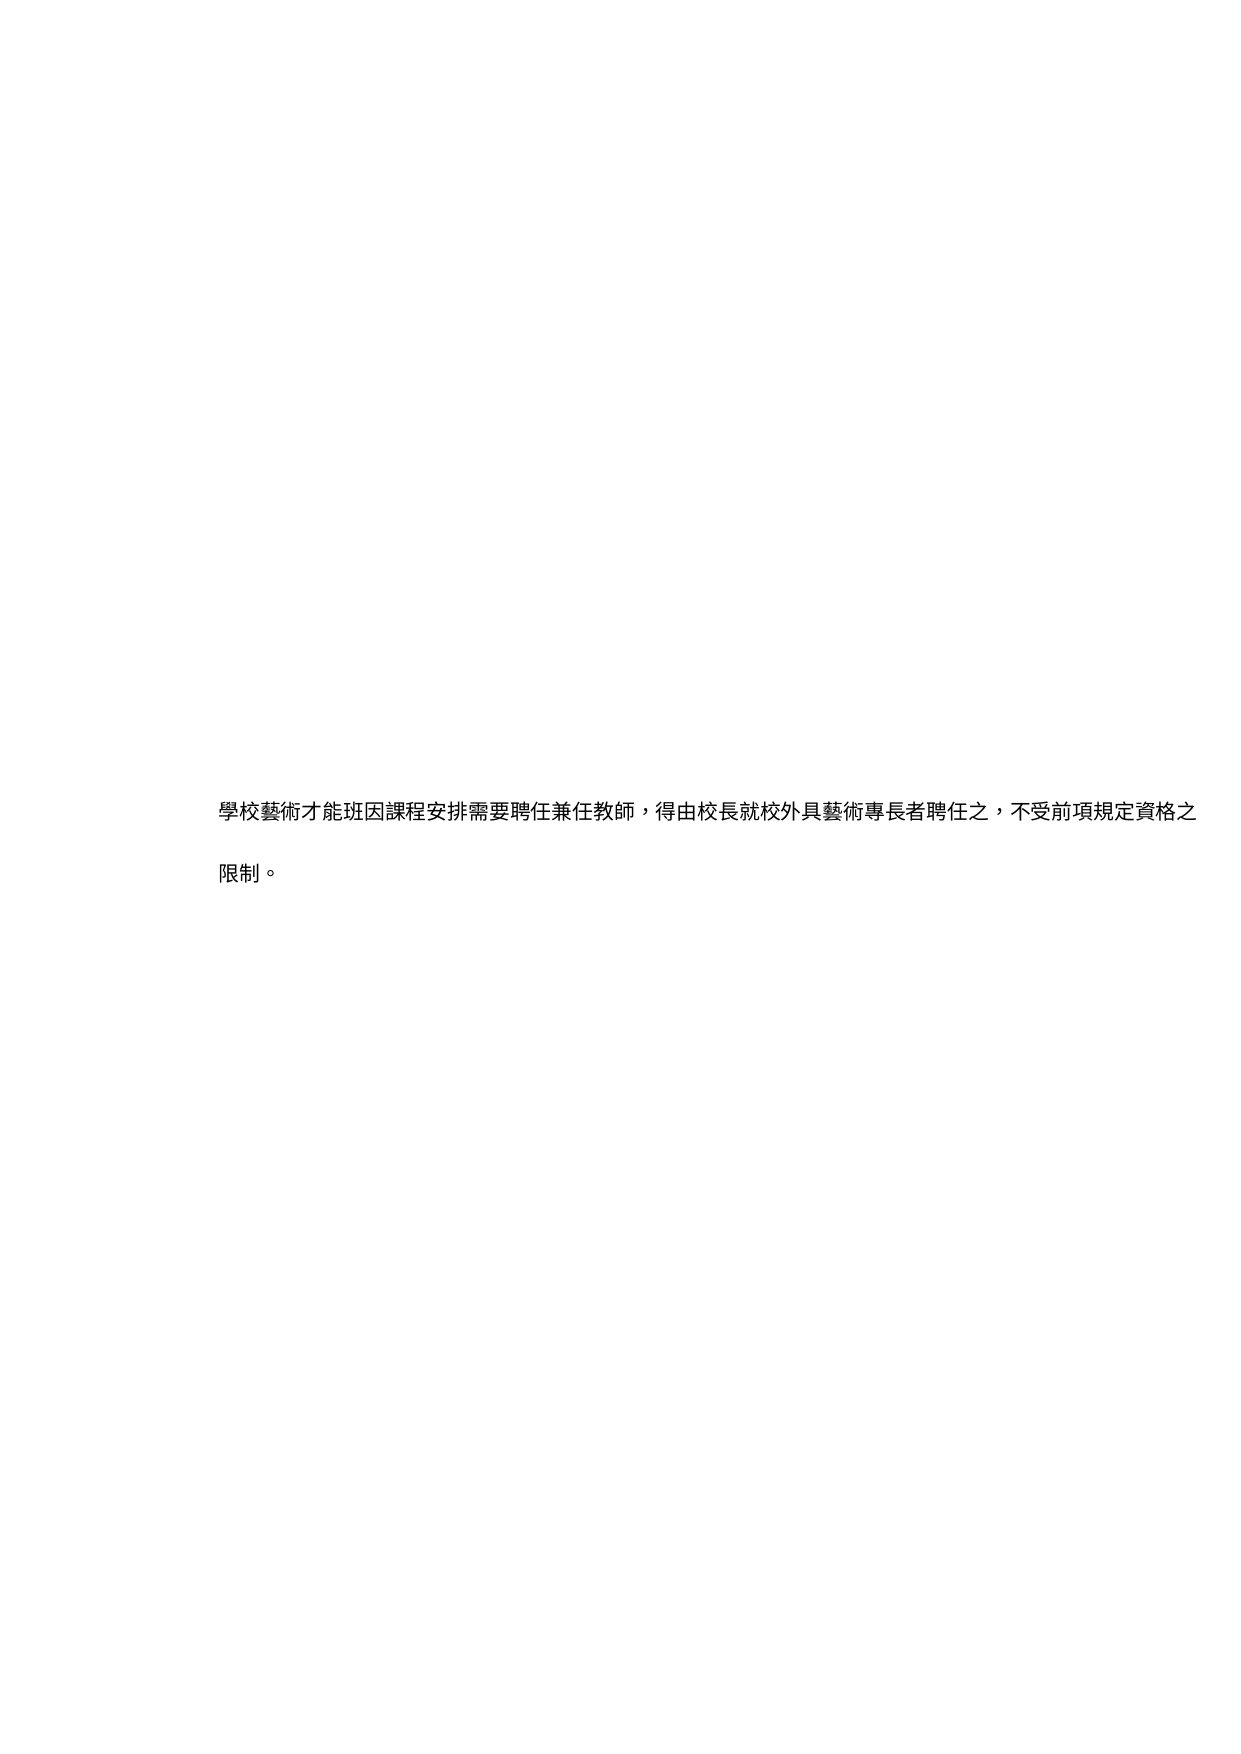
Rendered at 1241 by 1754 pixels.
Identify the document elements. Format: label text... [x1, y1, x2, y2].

text 學校藝術才能班因課程安排需要聘任兼任教師，得由校長就校外具藝術專長者聘任之，不受前項規定資格之限制。 [218, 768, 1211, 893]
